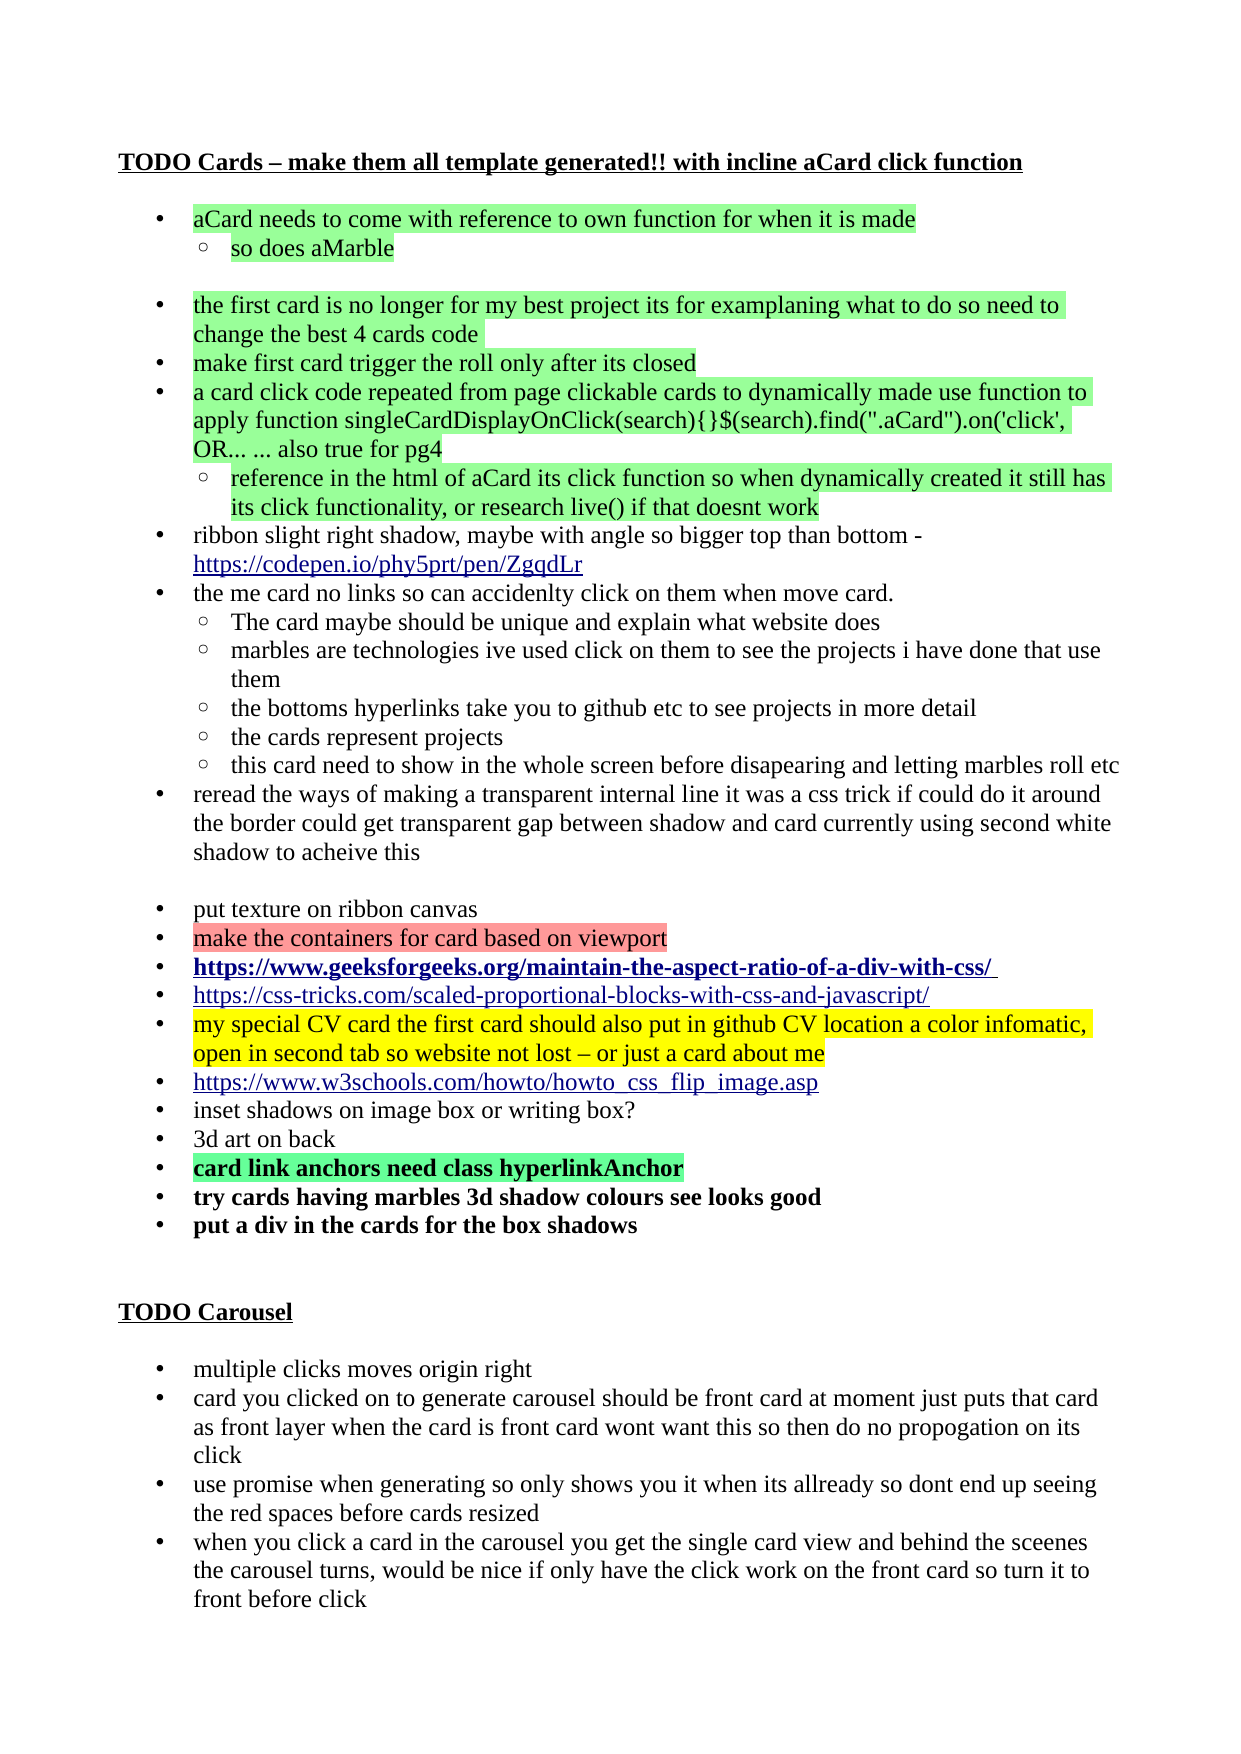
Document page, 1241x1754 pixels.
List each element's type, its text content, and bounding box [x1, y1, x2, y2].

list card you clicked on to generate carousel should be front card at moment just puts that card as front layer when the card is front card wont want this so then do no propogation on its click [156, 1383, 1122, 1469]
list https://www.geeksforgeeks.org/maintain-the-aspect-ratio-of-a-div-with-css/ [156, 952, 1122, 981]
list aCard needs to come with reference to own function for when it is made [156, 204, 1122, 233]
list the cards represent projects [193, 722, 1122, 751]
list a card click code repeated from page clickable cards to dynamically made use function to apply function singleCardDisplayOnClick(search){}$(search).find(".aCard").on('click', OR... ... also true for pg4 [156, 377, 1122, 463]
list put a div in the cards for the box shadows [156, 1211, 1122, 1239]
list my special CV card the first card should also put in github CV location a color infomatic, open in second tab so website not lost – or just a card about me [156, 1009, 1122, 1067]
list this card need to show in the whole screen before disapearing and letting marbles roll etc [193, 751, 1122, 779]
list so does aMarble [193, 233, 1122, 262]
list ribbon slight right shadow, maybe with angle so bigger top than bottom - https://codepen.io/phy5prt/pen/ZgqdLr [156, 521, 1122, 578]
list use promise when generating so only shows you it when its allready so dont end up seeing the red spaces before cards resized [156, 1469, 1122, 1527]
list 3d art on back [156, 1124, 1122, 1153]
list multiple clicks moves origin right [156, 1354, 1122, 1383]
list the me card no links so can accidenlty click on them when move card. [156, 578, 1122, 607]
list the bottoms hyperlinks take you to github etc to see projects in more detail [193, 693, 1122, 722]
list reference in the html of aCard its click function so when dynamically created it still has its click functionality, or research live() if that doesnt work [193, 463, 1122, 521]
list make first card trigger the roll only after its closed [156, 348, 1122, 377]
list reread the ways of making a transparent internal line it was a css trick if could do it around the border could get transparent gap between shadow and card currently using second white shadow to acheive this [156, 779, 1122, 866]
list card link anchors need class hyperlinkAnchor [156, 1153, 1122, 1182]
list https://css-tricks.com/scaled-proportional-blocks-with-css-and-javascript/ [156, 981, 1122, 1009]
list try cards having marbles 3d shadow colours see looks good [156, 1182, 1122, 1211]
text TODO Cards – make them all template generated!! with incline aCard click function [118, 147, 1122, 176]
list The card maybe should be unique and explain what website does [193, 607, 1122, 636]
list inset shadows on image box or writing box? [156, 1096, 1122, 1124]
text TODO Carousel [118, 1297, 1122, 1326]
list put texture on ribbon canvas [156, 894, 1122, 923]
list https://www.w3schools.com/howto/howto_css_flip_image.asp [156, 1067, 1122, 1096]
list the first card is no longer for my best project its for examplaning what to do so need to change the best 4 cards code [156, 291, 1122, 348]
list make the containers for card based on viewport [156, 923, 1122, 952]
list marbles are technologies ive used click on them to see the projects i have done that use them [193, 636, 1122, 693]
list when you click a card in the carousel you get the single card view and behind the sceenes the carousel turns, would be nice if only have the click work on the front card so turn it to front before click [156, 1527, 1122, 1613]
